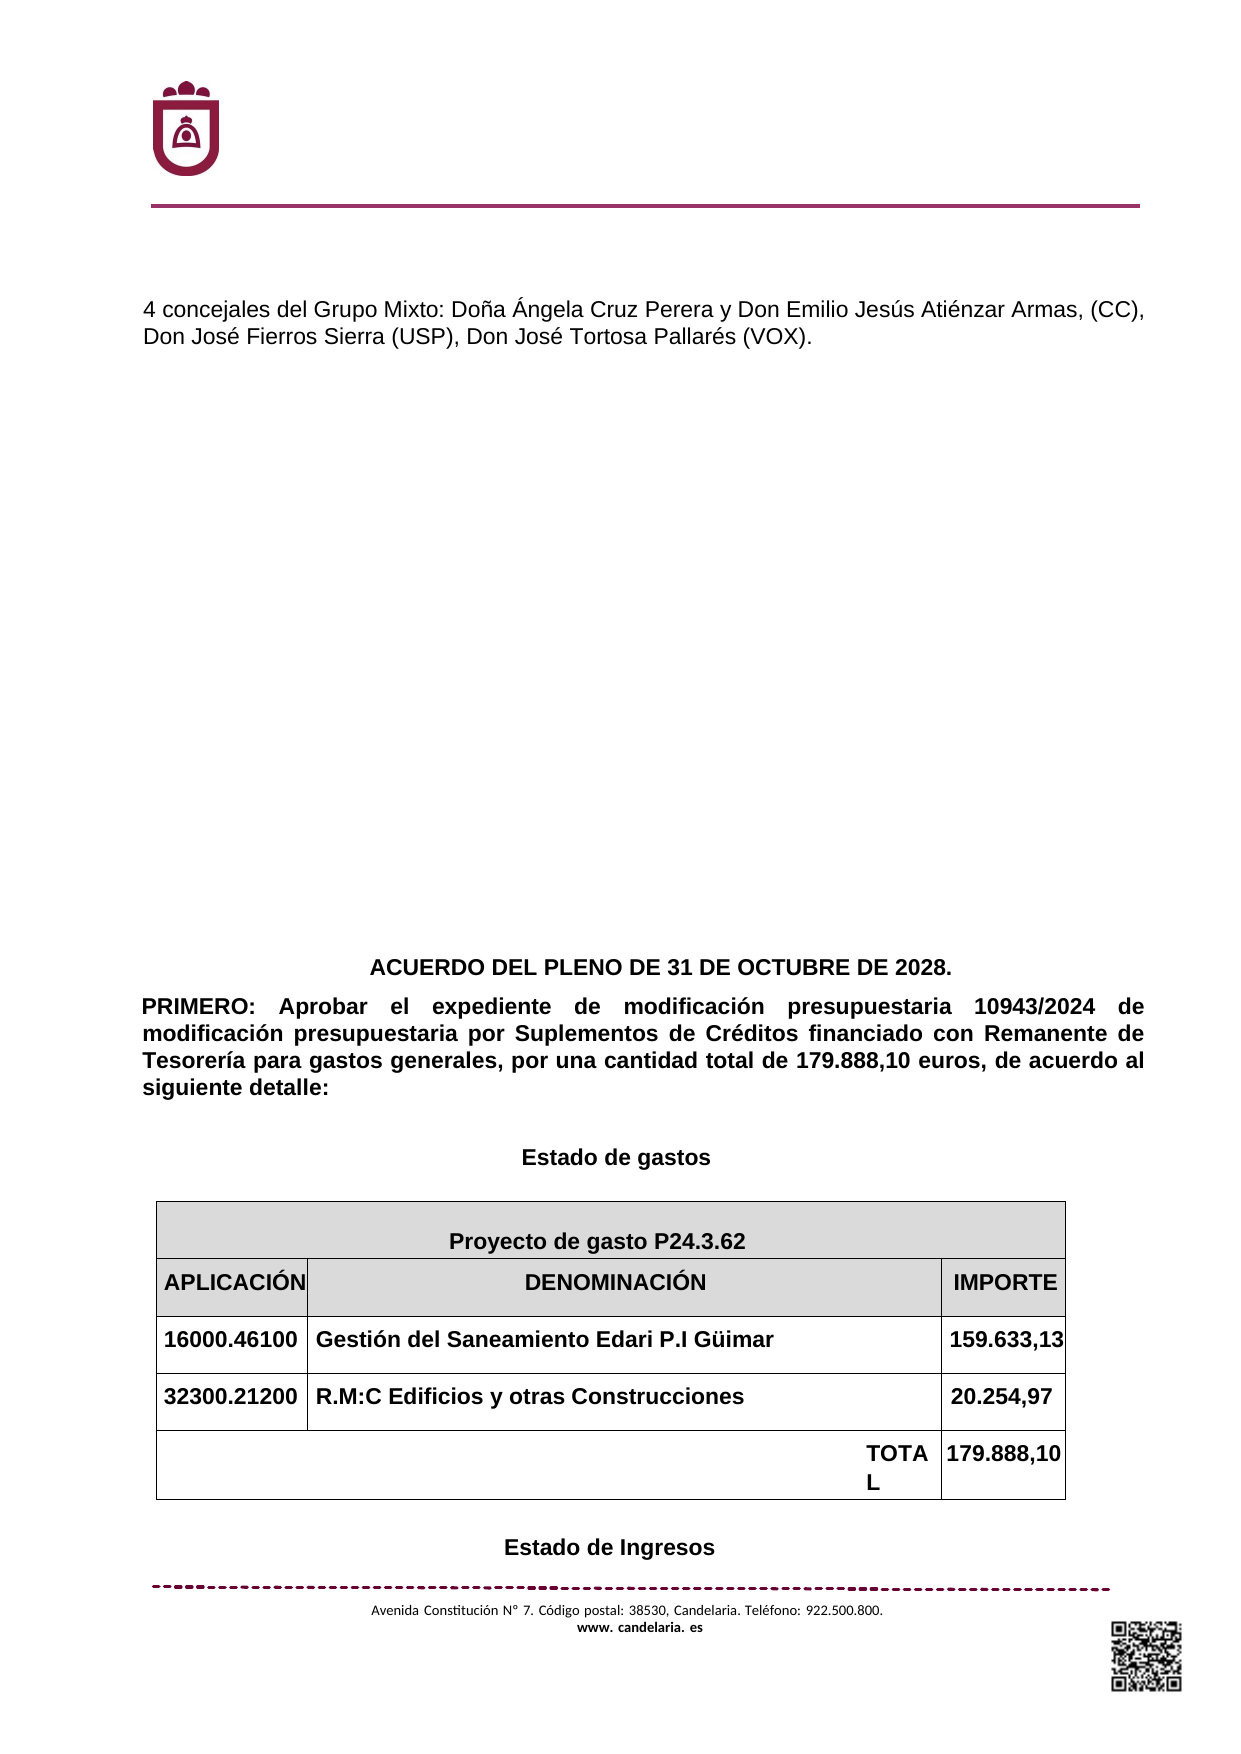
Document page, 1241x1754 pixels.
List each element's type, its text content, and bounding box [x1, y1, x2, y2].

text ACUERDO DEL PLENO DE 31 DE OCTUBRE DE 2028. [263, 954, 1059, 980]
table_cell [866, 1259, 941, 1316]
table_cell IMPORTE [942, 1259, 1065, 1316]
text PRIMERO: Aprobar el expediente de modificación presupuestaria 10943/2024 de modificación presupuestaria por Suplementos de Créditos financiado con Remanente de Tesorería para gastos generales, por una cantidad total de 179.888,10 euros, de acuerdo al siguiente detalle: [141, 993, 1145, 1100]
table_cell 32300.21200 [157, 1374, 307, 1430]
table_cell TOTAL [866, 1431, 941, 1499]
table_header [866, 1202, 1065, 1258]
table_cell APLICACIÓN [157, 1259, 307, 1316]
table_cell 159.633,13 [942, 1317, 1065, 1373]
text 4 concejales del Grupo Mixto: Doña Ángela Cruz Perera y Don Emilio Jesús Atiénzar Armas, (CC), Don José Fierros Sierra (USP), Don José Tortosa Pallarés (VOX). [143, 296, 1145, 349]
text Estado de gastos [104, 1143, 1145, 1171]
table_cell 20.254,97 [942, 1374, 1065, 1430]
table_cell 179.888,10 [942, 1431, 1065, 1499]
table_cell DENOMINACIÓN [308, 1259, 866, 1316]
table_header Proyecto de gasto P24.3.62 [157, 1202, 866, 1258]
text Estado de Ingresos [104, 1533, 1145, 1561]
table_cell 16000.46100 [157, 1317, 307, 1373]
table_cell [157, 1431, 866, 1499]
table_cell [866, 1374, 941, 1430]
table_cell [866, 1317, 941, 1373]
table_cell Gestión del Saneamiento Edari P.I Güimar [308, 1317, 866, 1373]
table_cell R.M:C Edificios y otras Construcciones [308, 1374, 866, 1430]
